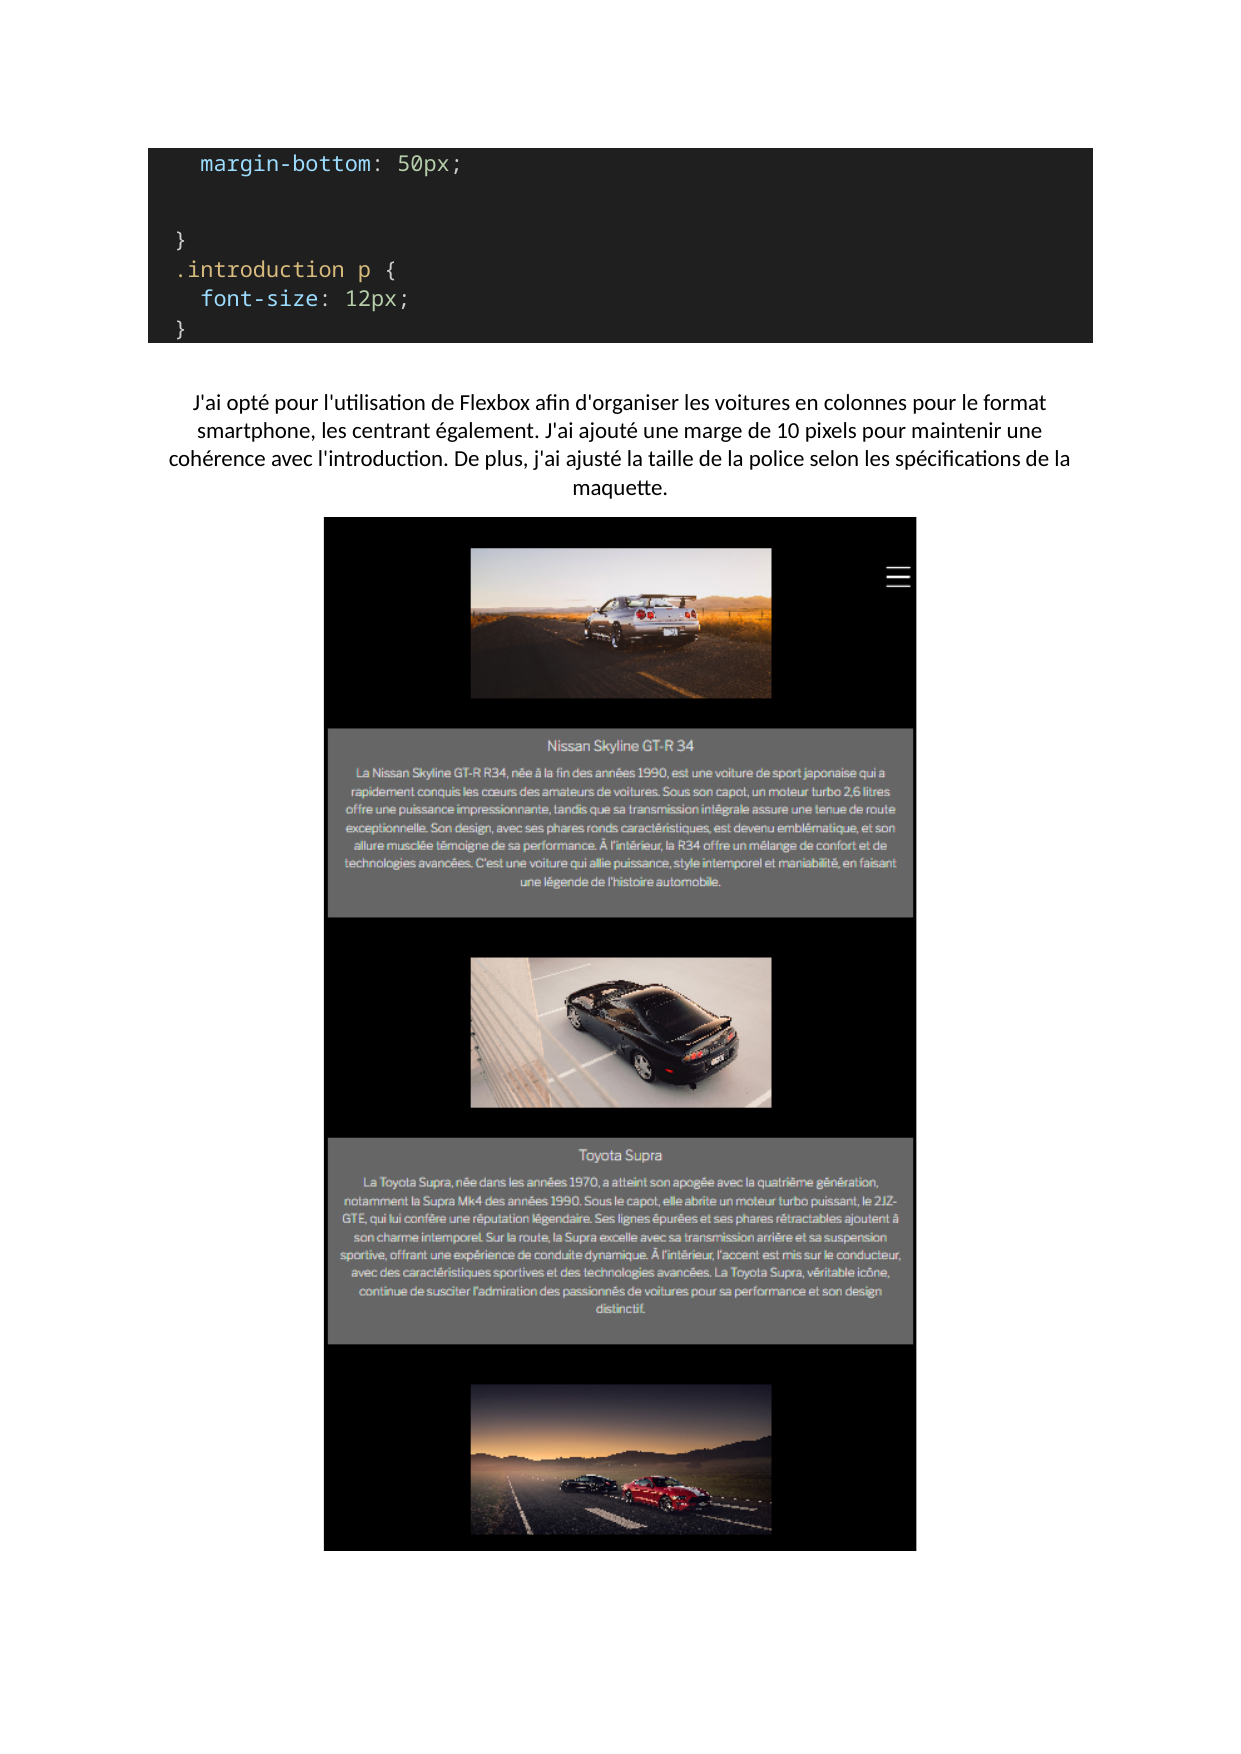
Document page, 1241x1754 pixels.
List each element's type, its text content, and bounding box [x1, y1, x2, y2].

text margin-bottom: 50px; [148, 148, 1093, 177]
text } [148, 313, 1093, 343]
text J'ai opté pour l'utilisation de Flexbox afin d'organiser les voitures en colonnes pour le format smartphone, les centrant également. J'ai ajouté une marge de 10 pixels pour maintenir une cohérence avec l'introduction. De plus, j'ai ajusté la taille de la police selon les spécifications de la maquette. [148, 388, 1093, 501]
text } [148, 224, 1093, 254]
text .introduction p { [148, 254, 1093, 283]
text font-size: 12px; [148, 283, 1093, 313]
